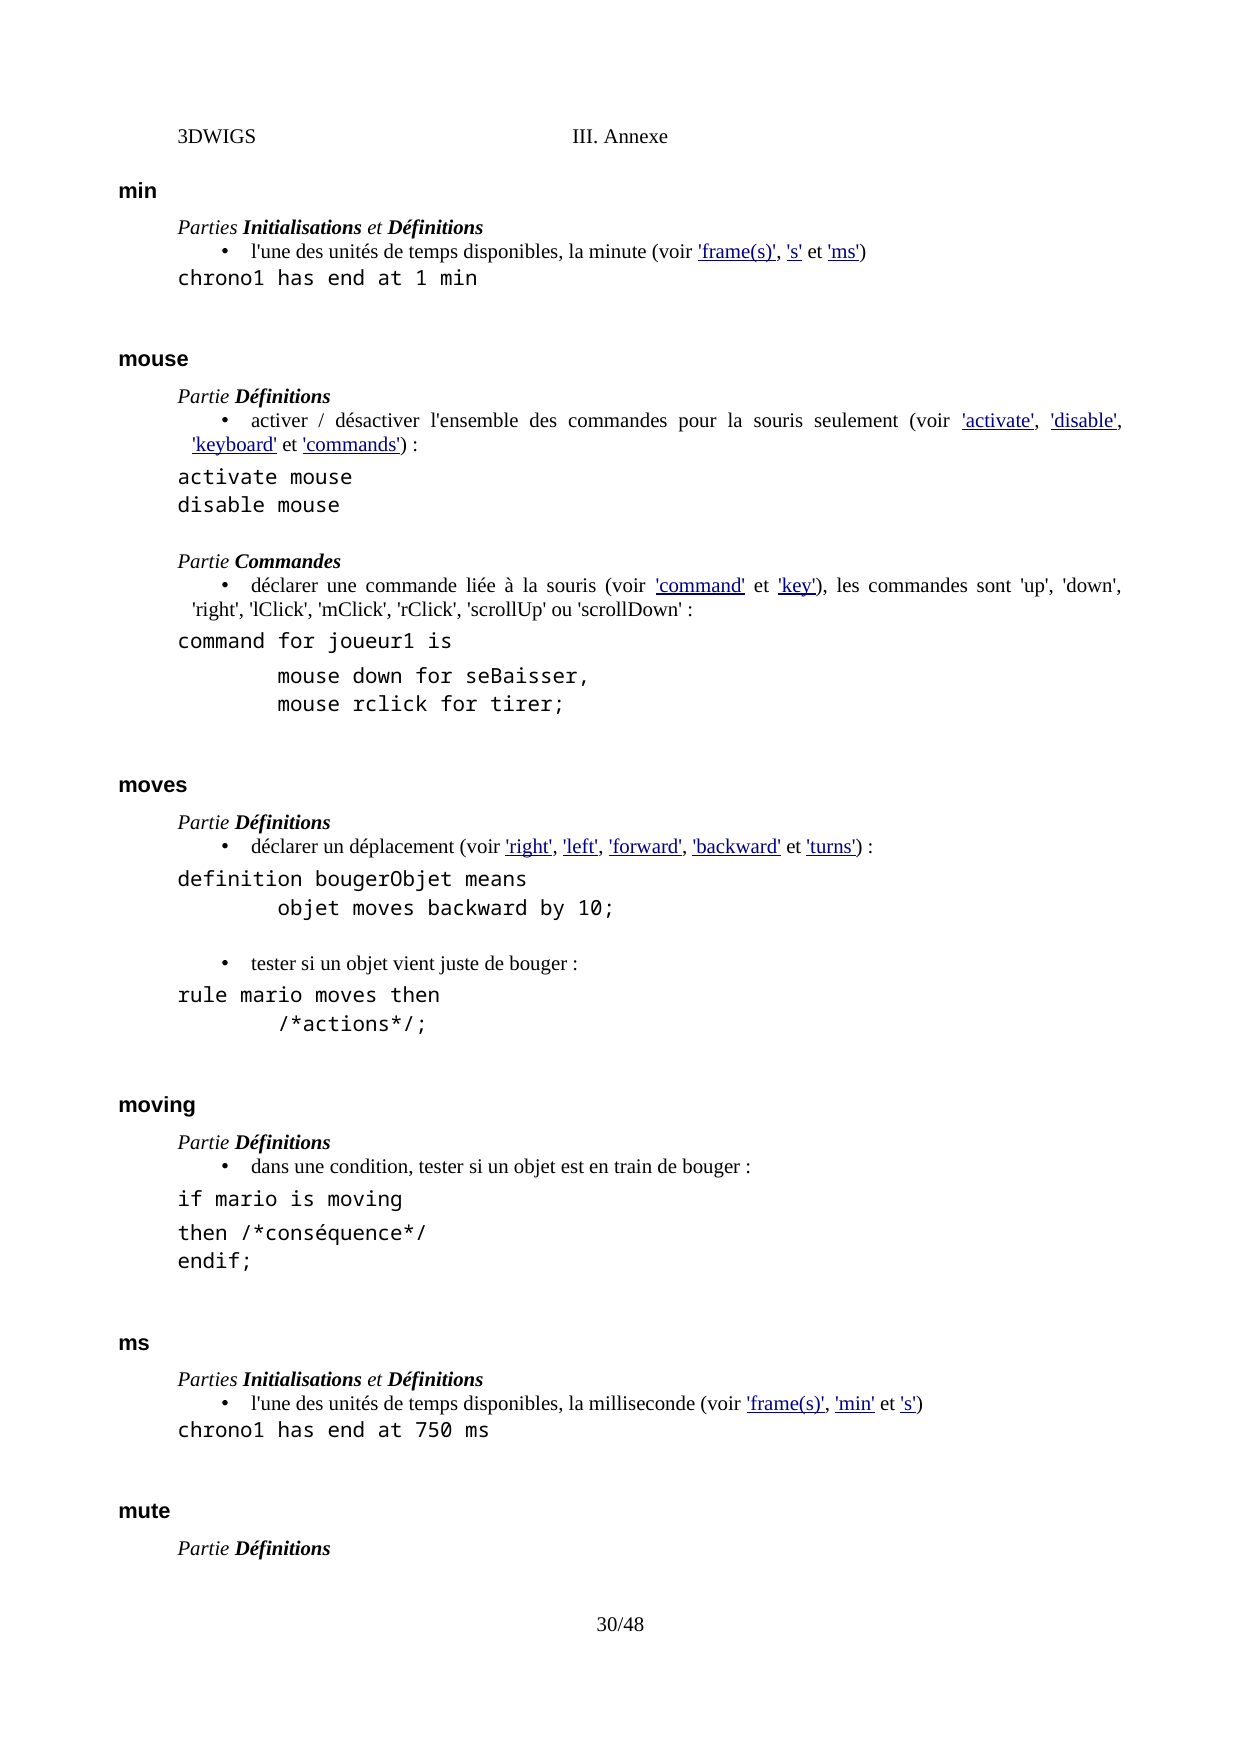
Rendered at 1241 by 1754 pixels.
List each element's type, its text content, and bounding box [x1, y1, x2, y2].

text activate mouse [118, 462, 1122, 491]
text command for joueur1 is [118, 627, 1122, 655]
text Partie Définitions [118, 1536, 1122, 1560]
text objet moves backward by 10; [118, 893, 1122, 921]
list l'une des unités de temps disponibles, la milliseconde (voir 'frame(s)', 'min' et 's') [162, 1391, 1122, 1415]
text chrono1 has end at 1 min [118, 263, 1122, 292]
text Partie Définitions [118, 384, 1122, 408]
text Partie Commandes [118, 548, 1122, 573]
text Partie Définitions [118, 810, 1122, 834]
text Parties Initialisations et Définitions [118, 1367, 1122, 1391]
text Partie Définitions [118, 1129, 1122, 1154]
text Parties Initialisations et Définitions [118, 215, 1122, 239]
text then /*conséquence*/ [118, 1218, 1122, 1246]
text endif; [118, 1246, 1122, 1275]
text mouse rclick for tirer; [118, 689, 1122, 718]
list déclarer une commande liée à la souris (voir 'command' et 'key'), les commandes sont 'up', 'down', 'right', 'lClick', 'mClick', 'rClick', 'scrollUp' ou 'scrollDown' : [162, 573, 1122, 621]
subtitle mute [118, 1498, 1122, 1523]
text disable mouse [118, 491, 1122, 519]
text rule mario moves then [118, 981, 1122, 1009]
subtitle ms [118, 1329, 1122, 1354]
subtitle mouse [118, 346, 1122, 372]
subtitle moves [118, 772, 1122, 798]
list dans une condition, tester si un objet est en train de bouger : [162, 1154, 1122, 1178]
list activer / désactiver l'ensemble des commandes pour la souris seulement (voir 'activate', 'disable', 'keyboard' et 'commands') : [162, 408, 1122, 456]
subtitle moving [118, 1092, 1122, 1117]
text if mario is moving [118, 1184, 1122, 1212]
text definition bougerObjet means [118, 864, 1122, 893]
text chrono1 has end at 750 ms [118, 1415, 1122, 1444]
list déclarer un déplacement (voir 'right', 'left', 'forward', 'backward' et 'turns') : [162, 834, 1122, 858]
text mouse down for seBaisser, [118, 661, 1122, 689]
text /*actions*/; [118, 1009, 1122, 1037]
list tester si un objet vient juste de bouger : [162, 951, 1122, 974]
list l'une des unités de temps disponibles, la minute (voir 'frame(s)', 's' et 'ms') [162, 239, 1122, 263]
subtitle min [118, 178, 1122, 203]
